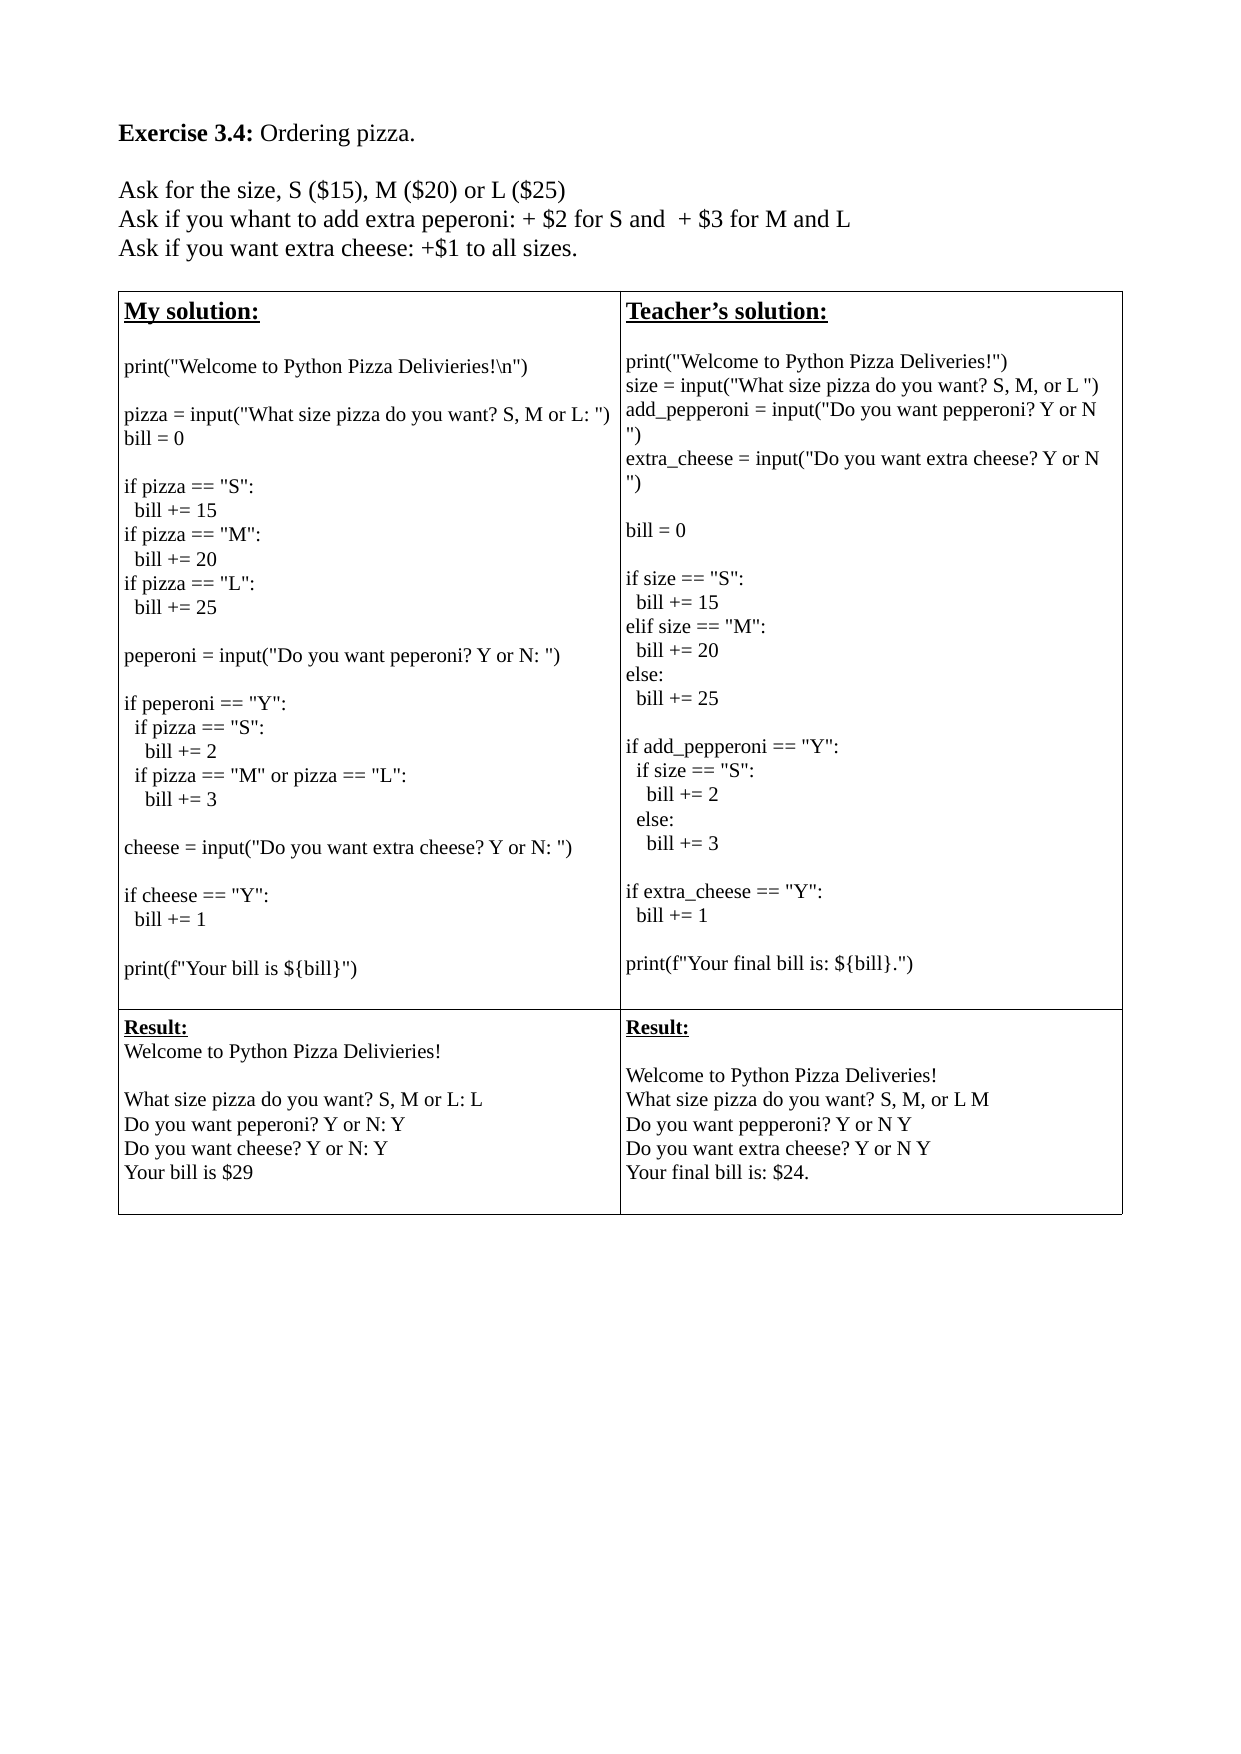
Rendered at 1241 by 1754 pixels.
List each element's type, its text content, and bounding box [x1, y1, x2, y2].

text Ask if you want extra cheese: +$1 to all sizes. [118, 233, 1122, 262]
table_cell Result: Welcome to Python Pizza Delivieries! What size pizza do you want? S, M or L: L Do you want peperoni? Y or N: Y Do you want cheese? Y or N: Y Your bill is $29 [119, 1010, 620, 1213]
table_header My solution: print("Welcome to Python Pizza Delivieries!\n") pizza = input("What size pizza do you want? S, M or L: ") bill = 0 if pizza == "S": bill += 15 if pizza == "M": bill += 20 if pizza == "L": bill += 25 peperoni = input("Do you want peperoni? Y or N: ") if peperoni == "Y": if pizza == "S": bill += 2 if pizza == "M" or pizza == "L": bill += 3 cheese = input("Do you want extra cheese? Y or N: ") if cheese == "Y": bill += 1 print(f"Your bill is ${bill}") [119, 292, 620, 1009]
table_cell Result: Welcome to Python Pizza Deliveries! What size pizza do you want? S, M, or L M Do you want pepperoni? Y or N Y Do you want extra cheese? Y or N Y Your final bill is: $24. [621, 1010, 1122, 1213]
text Exercise 3.4: Ordering pizza. [118, 118, 1122, 147]
text Ask if you whant to add extra peperoni: + $2 for S and + $3 for M and L [118, 204, 1122, 233]
text Ask for the size, S ($15), M ($20) or L ($25) [118, 176, 1122, 204]
table_header Teacher’s solution: print("Welcome to Python Pizza Deliveries!") size = input("What size pizza do you want? S, M, or L ") add_pepperoni = input("Do you want pepperoni? Y or N ") extra_cheese = input("Do you want extra cheese? Y or N ") bill = 0 if size == "S": bill += 15 elif size == "M": bill += 20 else: bill += 25 if add_pepperoni == "Y": if size == "S": bill += 2 else: bill += 3 if extra_cheese == "Y": bill += 1 print(f"Your final bill is: ${bill}.") [621, 292, 1122, 1009]
